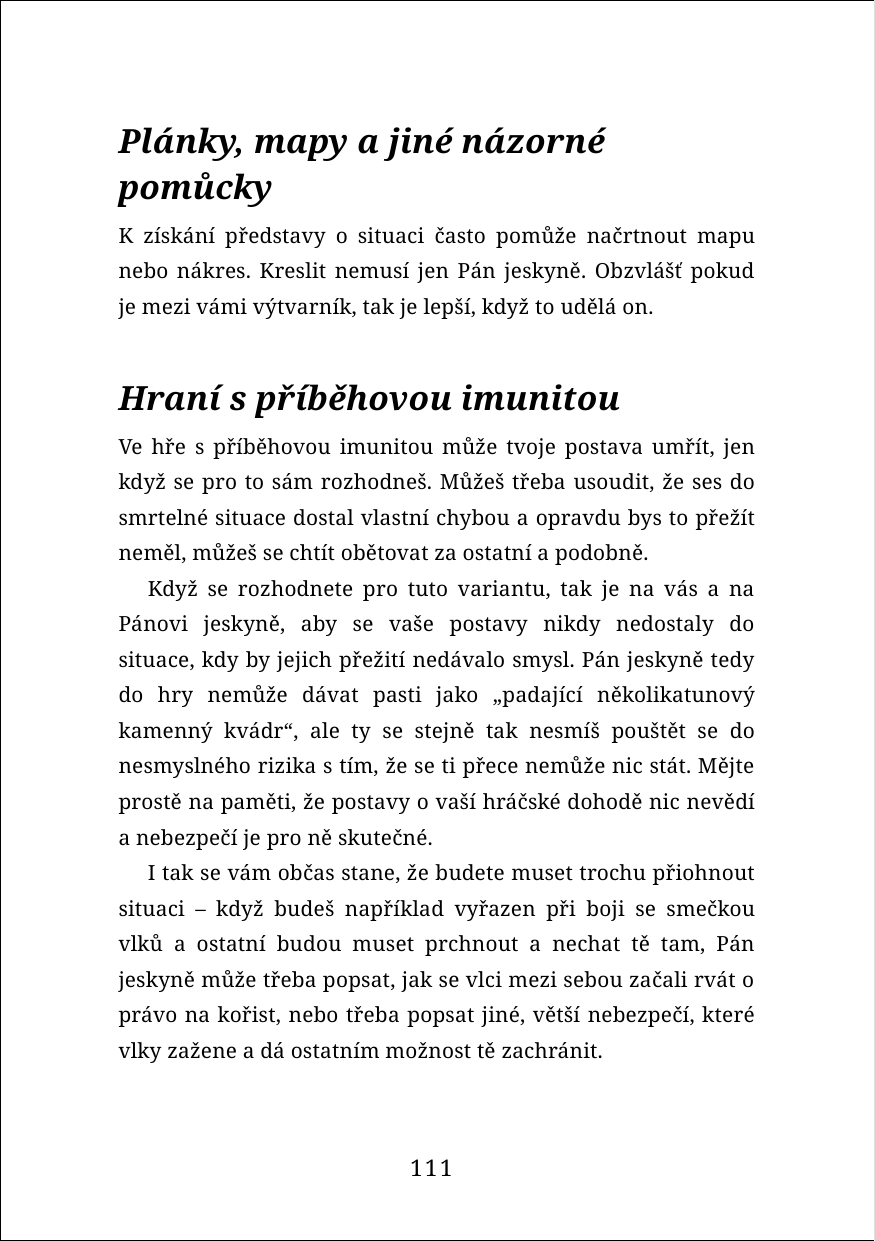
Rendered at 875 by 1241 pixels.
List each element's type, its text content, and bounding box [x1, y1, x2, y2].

text K získání představy o situaci často pomůže načrtnout mapu nebo nákres. Kreslit nemusí jen Pán jeskyně. Obzvlášť pokud je mezi vámi výtvarník, tak je lepší, když to udělá on. [118, 221, 756, 320]
subtitle Hraní s příběhovou imunitou [118, 375, 756, 420]
subtitle Plánky, mapy a jiné názorné pomůcky [118, 118, 756, 209]
text Ve hře s příběhovou imunitou může tvoje postava umřít, jen když se pro to sám rozhodneš. Můžeš třeba usoudit, že ses do smrtelné situace dostal vlastní chybou a opravdu bys to přežít neměl, můžeš se chtít obětovat za ostatní a podobně. Když se rozhodnete pro tuto variantu, tak je na vás a na Pánovi jeskyně, aby se vaše postavy nikdy nedostaly do situace, kdy by jejich přežití nedávalo smysl. Pán jeskyně tedy do hry nemůže dávat pasti jako „padající několikatunový kamenný kvádr“, ale ty se stejně tak nesmíš pouštět se do nesmyslného rizika s tím, že se ti přece nemůže nic stát. Mějte prostě na paměti, že postavy o vaší hráčské dohodě nic nevědí a nebezpečí je pro ně skutečné. I tak se vám občas stane, že budete muset trochu přiohnout situaci – když budeš například vyřazen při boji se smečkou vlků a ostatní budou muset prchnout a nechat tě tam, Pán jeskyně může třeba popsat, jak se vlci mezi sebou začali rvát o právo na kořist, nebo třeba popsat jiné, větší nebezpečí, které vlky zažene a dá ostatním možnost tě zachránit. [118, 432, 756, 1064]
